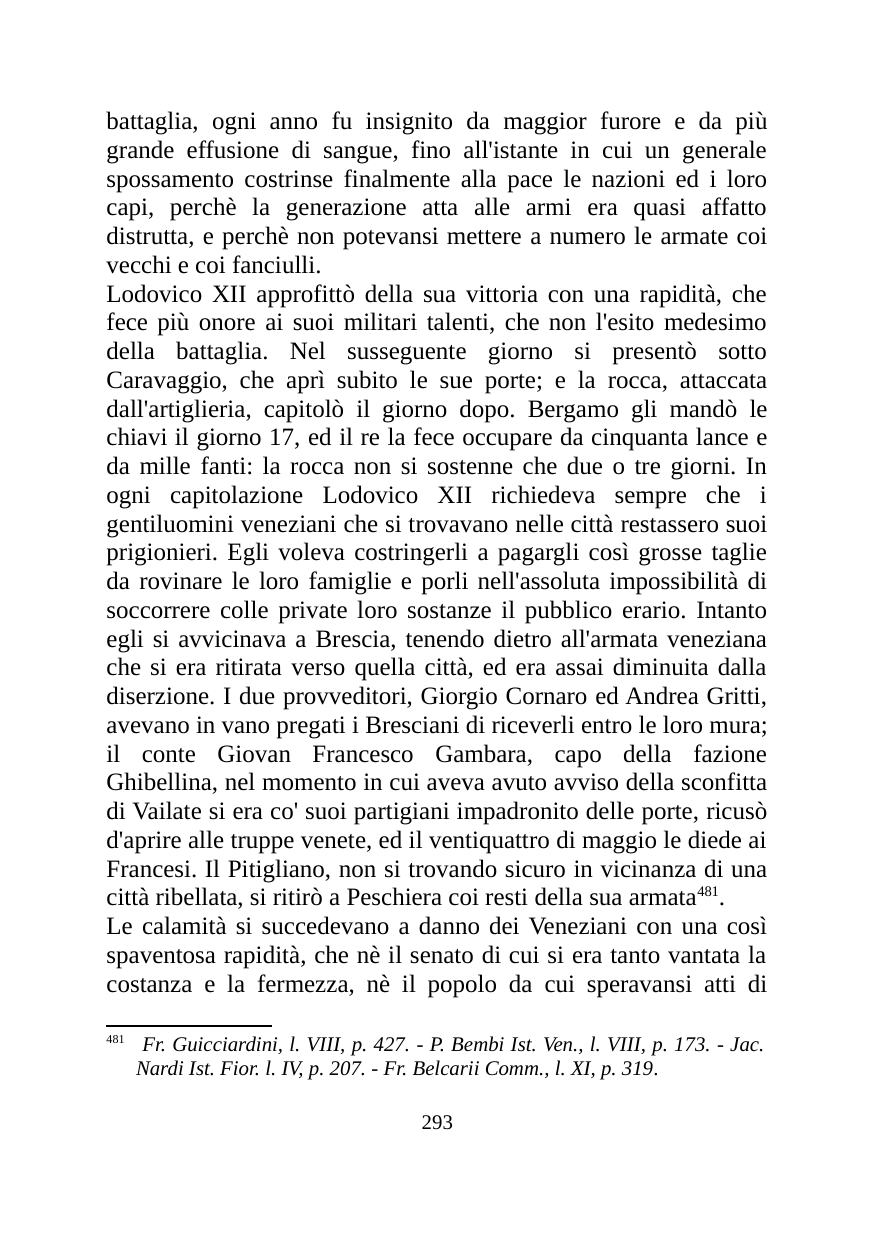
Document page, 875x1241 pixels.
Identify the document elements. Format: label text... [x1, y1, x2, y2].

text Le calamità si succedevano a danno dei Veneziani con una così spaventosa rapidità, che nè il senato di cui si era tanto vantata la costanza e la fermezza, nè il popolo da cui speravansi atti di [106, 911, 768, 997]
text battaglia, ogni anno fu insignito da maggior furore e da più grande effusione di sangue, fino all'istante in cui un generale spossamento costrinse finalmente alla pace le nazioni ed i loro capi, perchè la generazione atta alle armi era quasi affatto distrutta, e perchè non potevansi mettere a numero le armate coi vecchi e coi fanciulli. [106, 106, 768, 279]
text Fr. Guicciardini, l. VIII, p. 427. - P. Bembi Ist. Ven., l. VIII, p. 173. - Jac. Nardi Ist. Fior. l. IV, p. 207. - Fr. Belcarii Comm., l. XI, p. 319. [106, 1032, 768, 1080]
text Lodovico XII approfittò della sua vittoria con una rapidità, che fece più onore ai suoi militari talenti, che non l'esito medesimo della battaglia. Nel susseguente giorno si presentò sotto Caravaggio, che aprì subito le sue porte; e la rocca, attaccata dall'artiglieria, capitolò il giorno dopo. Bergamo gli mandò le chiavi il giorno 17, ed il re la fece occupare da cinquanta lance e da mille fanti: la rocca non si sostenne che due o tre giorni. In ogni capitolazione Lodovico XII richiedeva sempre che i gentiluomini veneziani che si trovavano nelle città restassero suoi prigionieri. Egli voleva costringerli a pagargli così grosse taglie da rovinare le loro famiglie e porli nell'assoluta impossibilità di soccorrere colle private loro sostanze il pubblico erario. Intanto egli si avvicinava a Brescia, tenendo dietro all'armata veneziana che si era ritirata verso quella città, ed era assai diminuita dalla diserzione. I due provveditori, Giorgio Cornaro ed Andrea Gritti, avevano in vano pregati i Bresciani di riceverli entro le loro mura; il conte Giovan Francesco Gambara, capo della fazione Ghibellina, nel momento in cui aveva avuto avviso della sconfitta di Vailate si era co' suoi partigiani impadronito delle porte, ricusò d'aprire alle truppe venete, ed il ventiquattro di maggio le diede ai Francesi. Il Pitigliano, non si trovando sicuro in vicinanza di una città ribellata, si ritirò a Peschiera coi resti della sua armata. [106, 279, 768, 911]
